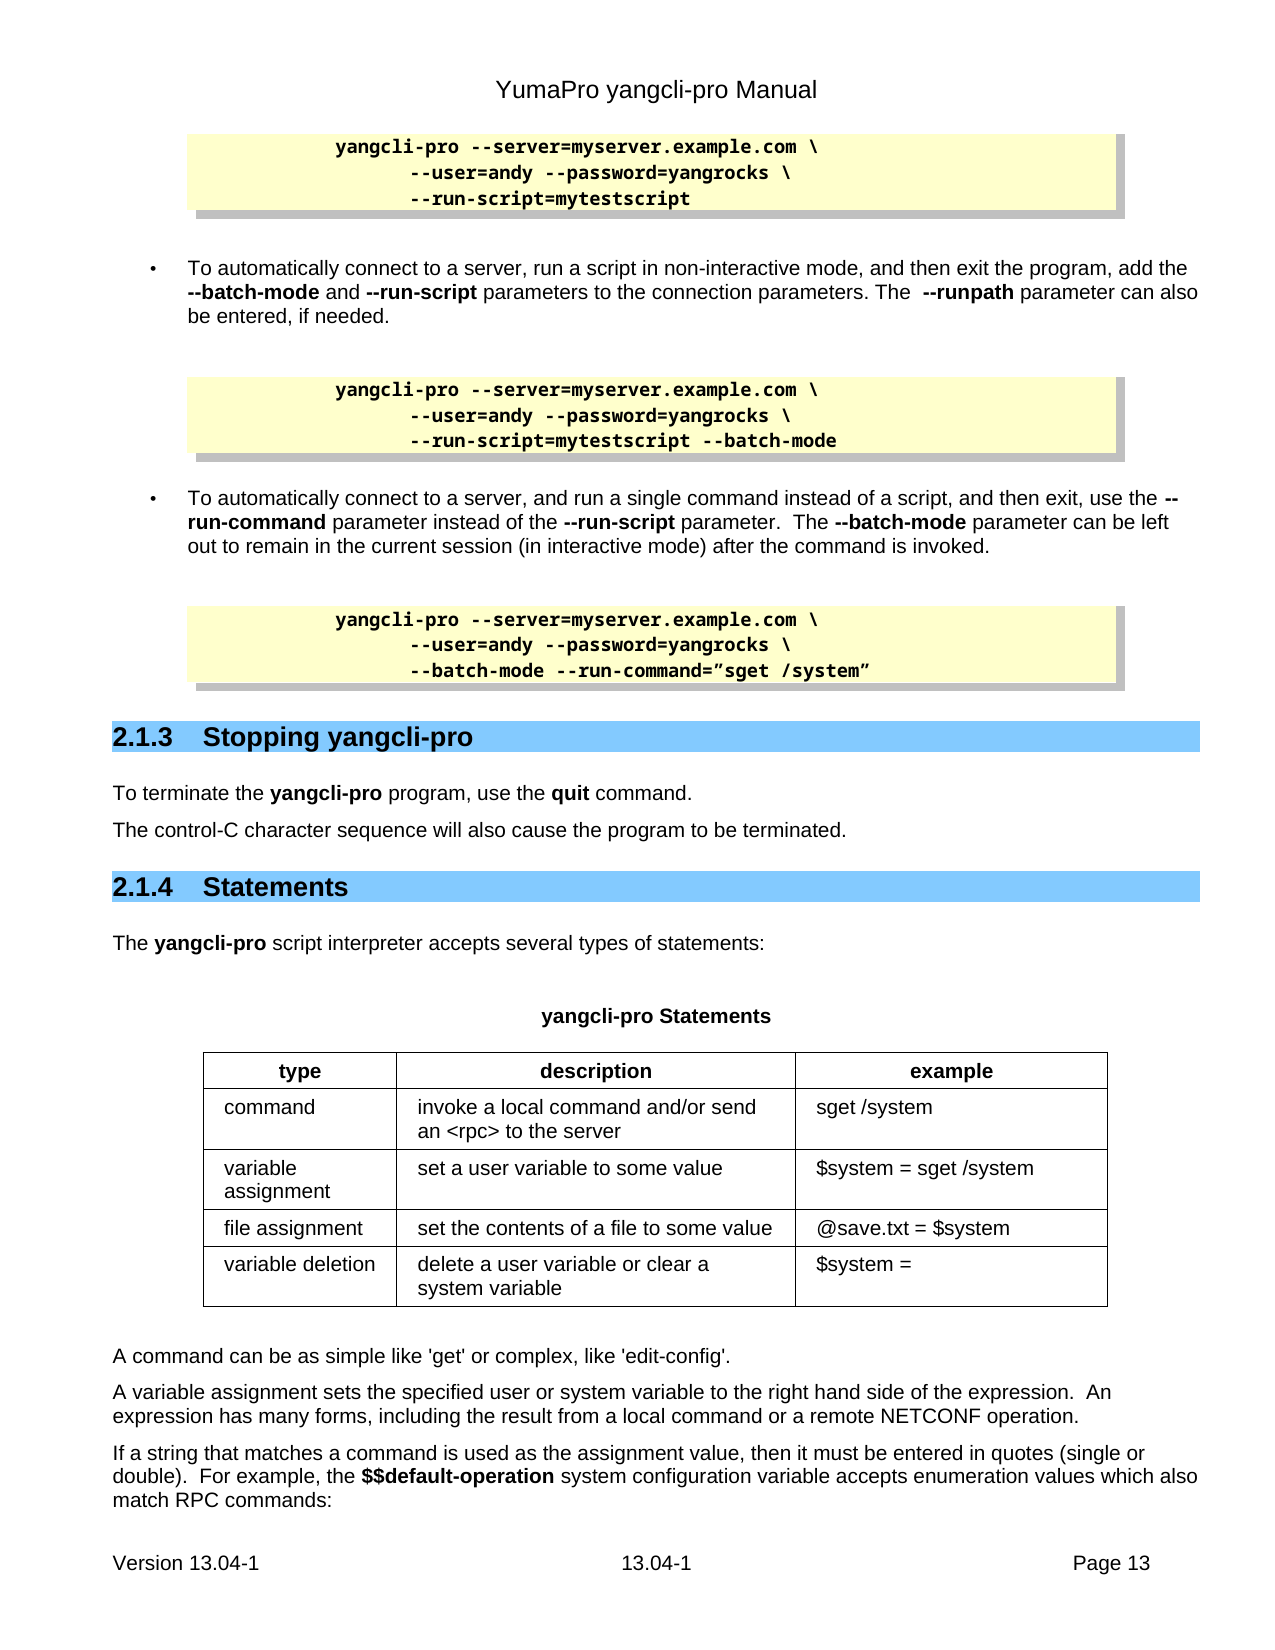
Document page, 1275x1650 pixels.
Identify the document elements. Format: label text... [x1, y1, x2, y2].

text If a string that matches a command is used as the assignment value, then it must be entered in quotes (single or double). For example, the $$default-operation system configuration variable accepts enumeration values which also match RPC commands: [112, 1440, 1200, 1512]
table_header example [796, 1053, 1107, 1088]
table_cell file assignment [204, 1210, 396, 1246]
table_cell invoke a local command and/or send an <rpc> to the server [397, 1089, 795, 1149]
table_cell variable assignment [204, 1150, 396, 1209]
text --user=andy --password=yangrocks \ [187, 402, 1116, 428]
table_cell sget /system [796, 1089, 1107, 1149]
text --user=andy --password=yangrocks \ [187, 631, 1116, 657]
list To automatically connect to a server, and run a single command instead of a script, and then exit, use the --run-command parameter instead of the --run-script parameter. The --batch-mode parameter can be left out to remain in the current session (in interactive mode) after the command is invoked. [150, 486, 1200, 558]
text yangcli-pro --server=myserver.example.com \ [187, 134, 1116, 159]
text --user=andy --password=yangrocks \ [187, 159, 1116, 185]
table_cell set a user variable to some value [397, 1150, 795, 1209]
list To automatically connect to a server, run a script in non-interactive mode, and then exit the program, add the --batch-mode and --run-script parameters to the connection parameters. The --runpath parameter can also be entered, if needed. [150, 256, 1200, 328]
table_header description [397, 1053, 795, 1088]
table_cell variable deletion [204, 1247, 396, 1306]
text A variable assignment sets the specified user or system variable to the right hand side of the expression. An expression has many forms, including the result from a local command or a remote NETCONF operation. [112, 1380, 1200, 1428]
table_cell @save.txt = $system [796, 1210, 1107, 1246]
table_cell delete a user variable or clear a system variable [397, 1247, 795, 1306]
text To terminate the yangcli-pro program, use the quit command. [112, 781, 1200, 805]
table_cell set the contents of a file to some value [397, 1210, 795, 1246]
table_cell $system = [796, 1247, 1107, 1306]
subtitle Statements [112, 871, 1200, 902]
text --run-script=mytestscript [187, 185, 1116, 210]
text A command can be as simple like 'get' or complex, like 'edit-config'. [112, 1343, 1200, 1367]
text --run-script=mytestscript --batch-mode [187, 428, 1116, 453]
subtitle Stopping yangcli-pro [112, 721, 1200, 752]
table_cell $system = sget /system [796, 1150, 1107, 1209]
text yangcli-pro --server=myserver.example.com \ [187, 606, 1116, 631]
text The yangcli-pro script interpreter accepts several types of statements: [112, 931, 1200, 955]
subtitle yangcli-pro Statements [127, 1004, 1185, 1028]
text yangcli-pro --server=myserver.example.com \ [187, 377, 1116, 402]
table_cell command [204, 1089, 396, 1149]
text The control-C character sequence will also cause the program to be terminated. [112, 817, 1200, 841]
table_header type [204, 1053, 396, 1088]
text --batch-mode --run-command=”sget /system” [187, 657, 1116, 682]
